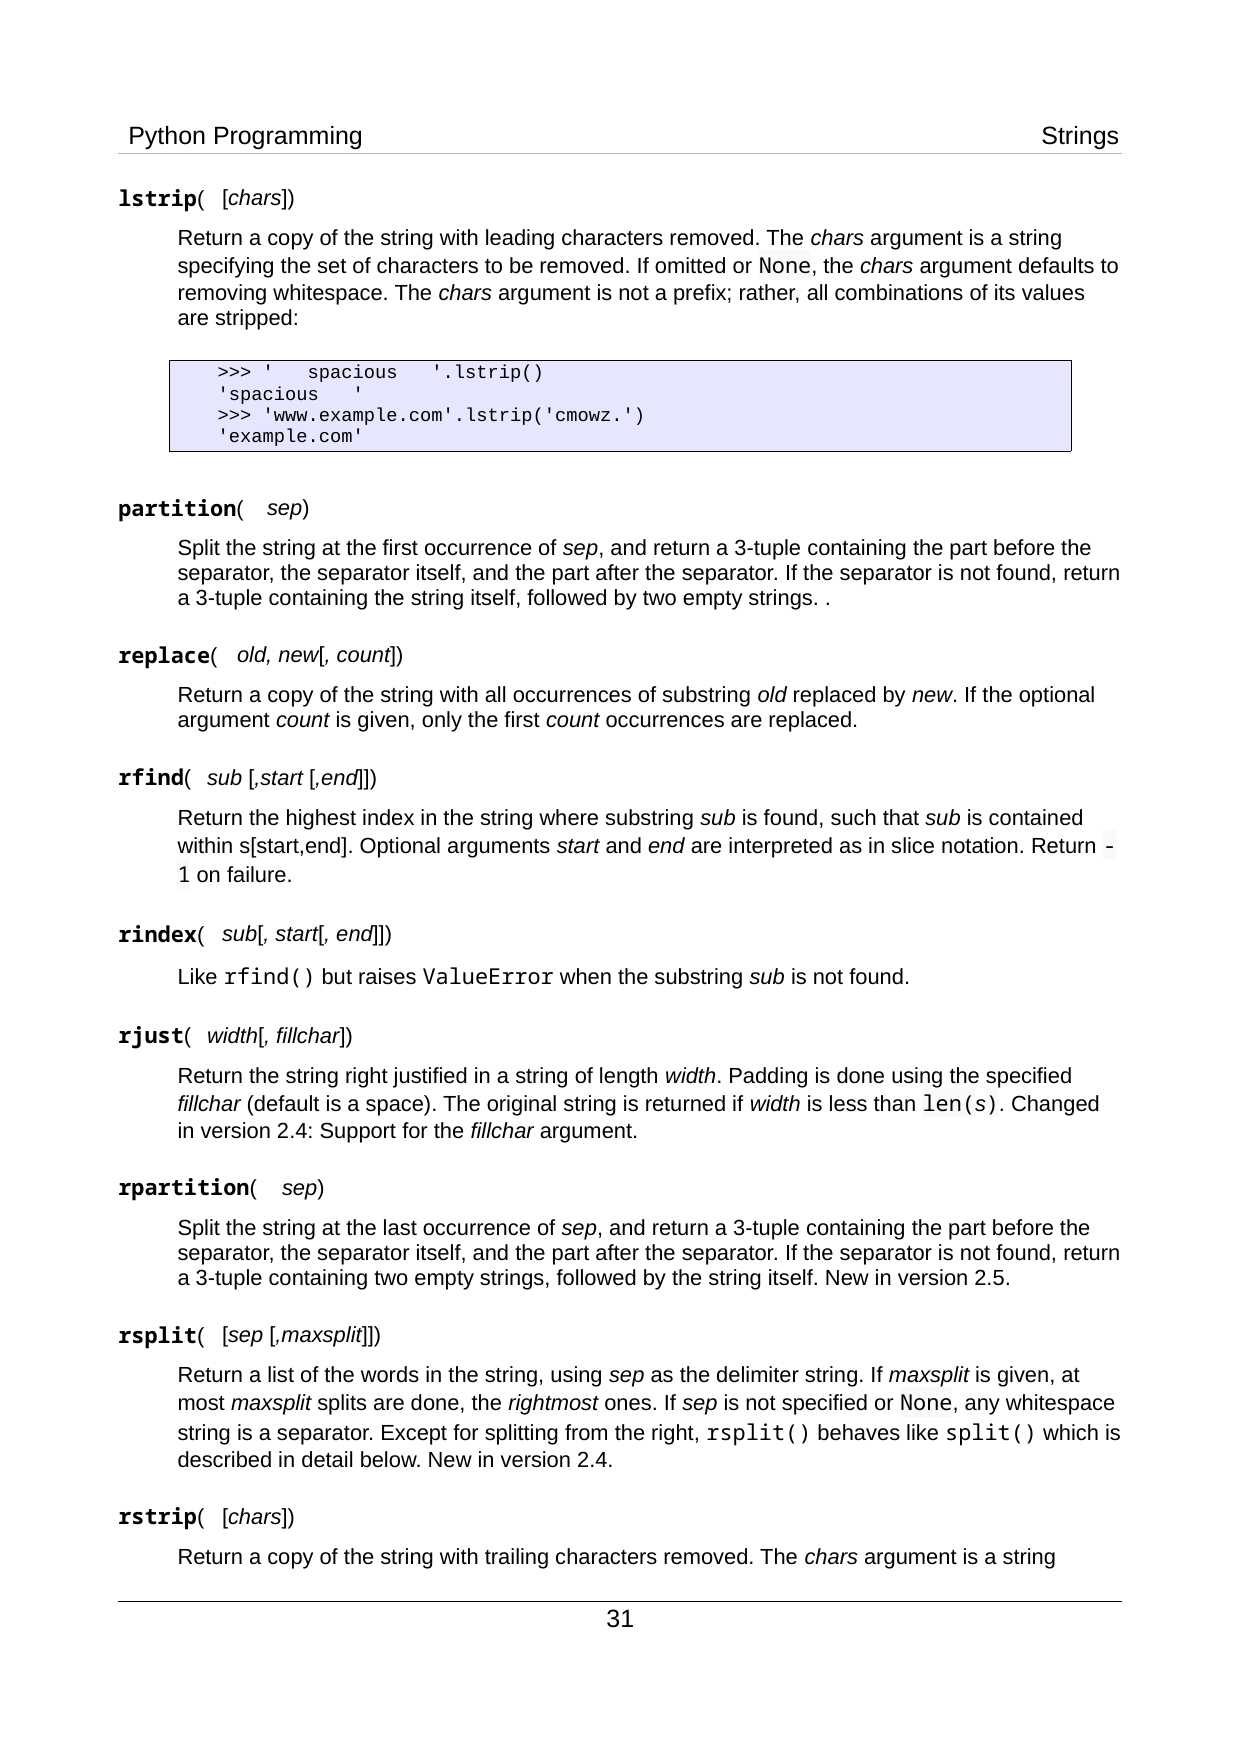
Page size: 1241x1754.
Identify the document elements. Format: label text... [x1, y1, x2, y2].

list Return a copy of the string with all occurrences of substring old replaced by new. If the optional argument count is given, only the first count occurrences are replaced. [177, 682, 1122, 733]
table_header replace( [118, 640, 237, 682]
table_header sep) [282, 1172, 328, 1214]
list Return a copy of the string with leading characters removed. The chars argument is a string specifying the set of characters to be removed. If omitted or None, the chars argument defaults to removing whitespace. The chars argument is not a prefix; rather, all combinations of its values are stripped: [177, 225, 1122, 331]
table_header rindex( [118, 919, 222, 961]
table_header sub[, start[, end]]) [222, 919, 417, 961]
list Split the string at the last occurrence of sep, and return a 3-tuple containing the part before the separator, the separator itself, and the part after the separator. If the separator is not found, return a 3-tuple containing two empty strings, followed by the string itself. New in version 2.5. [177, 1214, 1122, 1290]
list Like rfind() but raises ValueError when the substring sub is not found. [177, 961, 1122, 991]
table_header old, new[, count]) [237, 640, 422, 682]
table_header width[, fillchar]) [207, 1020, 381, 1062]
table_header lstrip( [118, 183, 222, 225]
list Return a list of the words in the string, using sep as the delimiter string. If maxsplit is given, at most maxsplit splits are done, the rightmost ones. If sep is not specified or None, any whitespace string is a separator. Except for splitting from the right, rsplit() behaves like split() which is described in detail below. New in version 2.4. [177, 1362, 1122, 1472]
text >>> ' spacious '.lstrip() [170, 361, 1071, 381]
table_header [chars]) [222, 1501, 310, 1544]
list Return the string right justified in a string of length width. Padding is done using the specified fillchar (default is a space). The original string is returned if width is less than len(s). Changed in version 2.4: Support for the fillchar argument. [177, 1062, 1122, 1143]
list Split the string at the first occurrence of sep, and return a 3-tuple containing the part before the separator, the separator itself, and the part after the separator. If the separator is not found, return a 3-tuple containing the string itself, followed by two empty strings. . [177, 535, 1122, 610]
table_header sep) [267, 493, 313, 535]
text 'spacious ' [170, 381, 1071, 402]
list Return a copy of the string with trailing characters removed. The chars argument is a string [177, 1544, 1122, 1569]
text >>> 'www.example.com'.lstrip('cmowz.') [170, 402, 1071, 424]
table_header sub [,start [,end]]) [207, 762, 402, 804]
table_header [chars]) [222, 183, 310, 225]
table_header rstrip( [118, 1501, 222, 1544]
table_header rpartition( [118, 1172, 282, 1214]
table_header partition( [118, 493, 267, 535]
table_header rsplit( [118, 1320, 222, 1362]
table_header [sep [,maxsplit]]) [222, 1320, 405, 1362]
table_header rfind( [118, 762, 207, 804]
table_header rjust( [118, 1020, 207, 1062]
text 'example.com' [170, 424, 1071, 451]
list Return the highest index in the string where substring sub is found, such that sub is contained within s[start,end]. Optional arguments start and end are interpreted as in slice notation. Return -1 on failure. [177, 804, 1122, 889]
